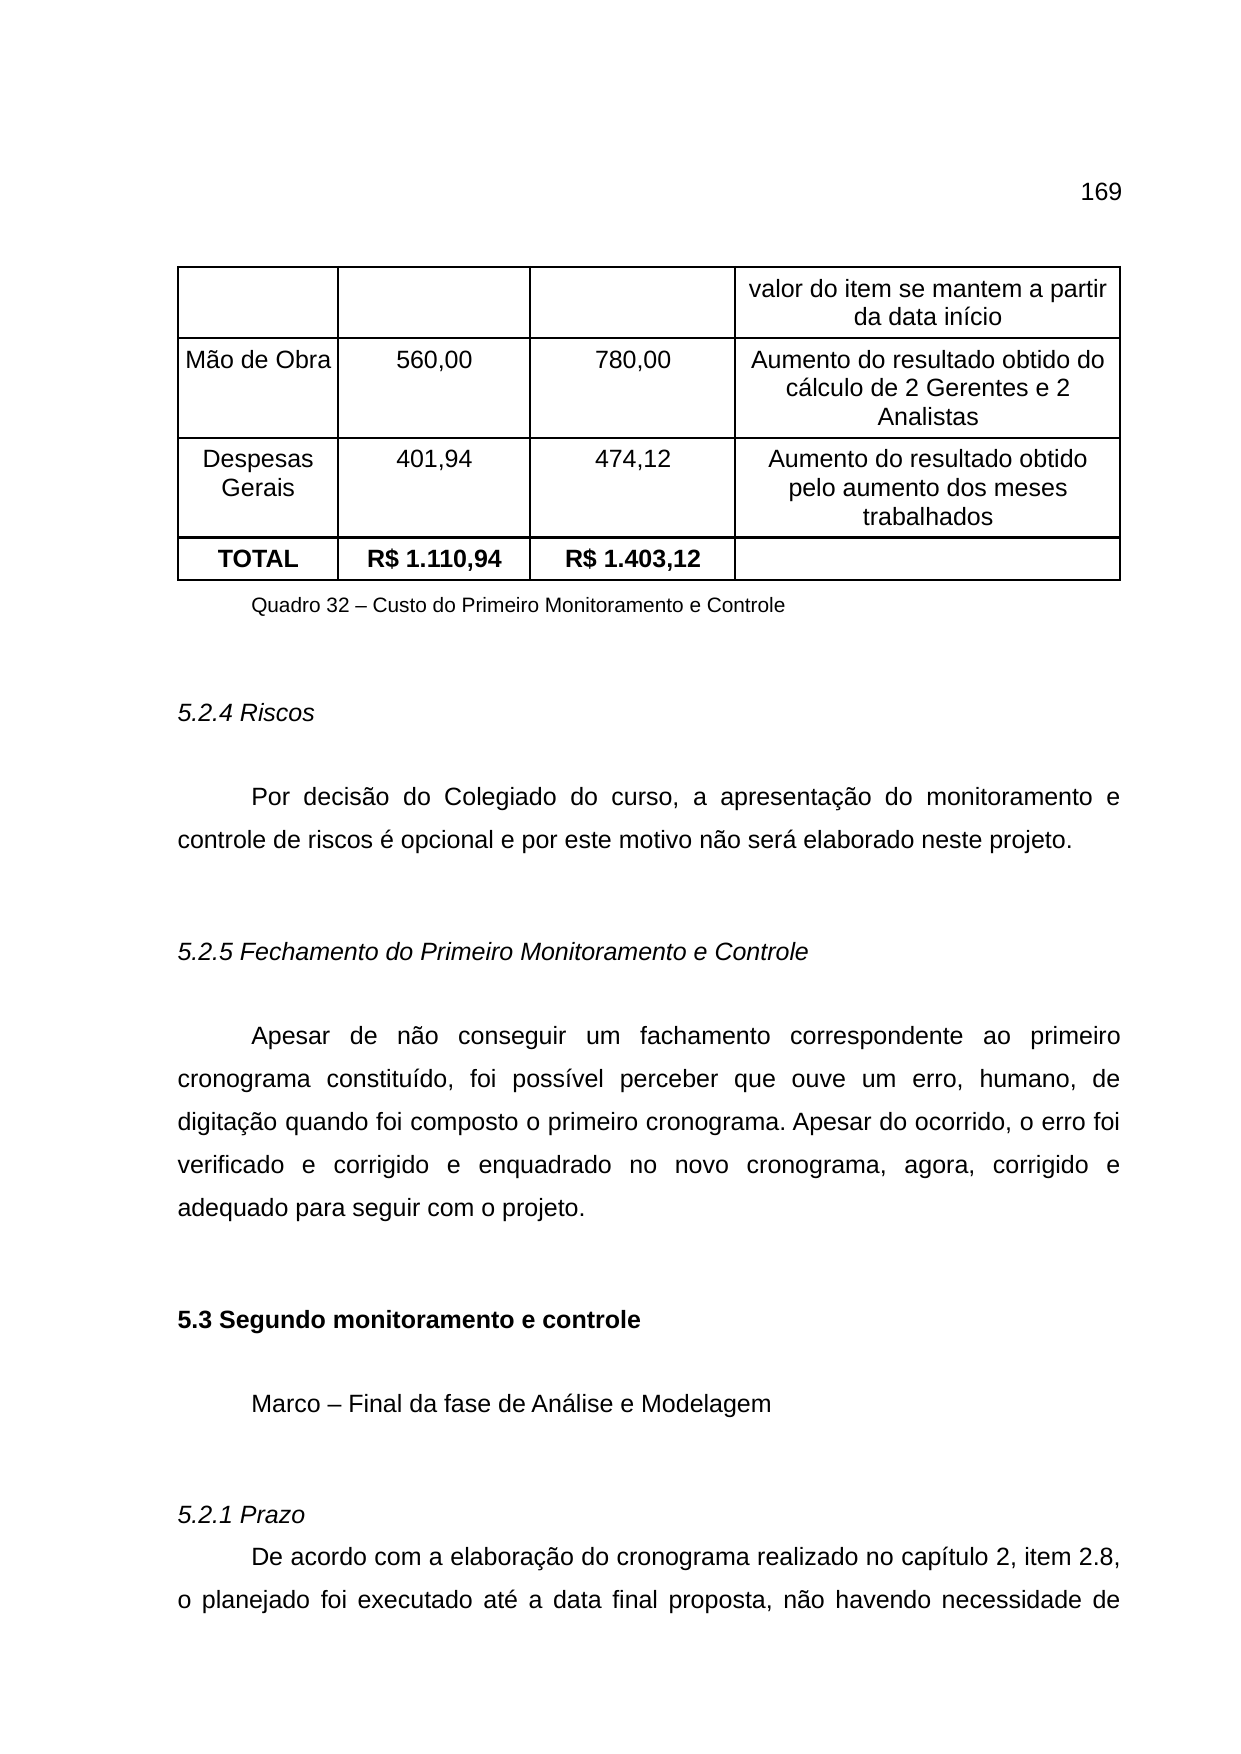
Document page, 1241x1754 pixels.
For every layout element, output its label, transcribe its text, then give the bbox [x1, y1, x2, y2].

table_cell 560,00 [339, 339, 529, 437]
table_cell 401,94 [339, 439, 529, 536]
text De acordo com a elaboração do cronograma realizado no capítulo 2, item 2.8, o planejado foi executado até a data final proposta, não havendo necessidade de [177, 1542, 1122, 1613]
text Quadro 32 – Custo do Primeiro Monitoramento e Controle [177, 593, 1122, 617]
table_cell R$ 1.403,12 [531, 539, 734, 579]
table_cell R$ 1.110,94 [339, 539, 529, 579]
table_cell [339, 268, 529, 337]
table_cell Aumento do resultado obtido pelo aumento dos meses trabalhados [736, 439, 1119, 536]
text Marco – Final da fase de Análise e Modelagem [177, 1389, 1122, 1418]
table_cell TOTAL [179, 539, 337, 579]
table_cell [531, 268, 734, 337]
text Apesar de não conseguir um fachamento correspondente ao primeiro cronograma constituído, foi possível perceber que ouve um erro, humano, de digitação quando foi composto o primeiro cronograma. Apesar do ocorrido, o erro foi verificado e corrigido e enquadrado no novo cronograma, agora, corrigido e adequado para seguir com o projeto. [177, 1021, 1122, 1222]
subtitle 5.2.1 Prazo [177, 1500, 1122, 1529]
table_cell Aumento do resultado obtido do cálculo de 2 Gerentes e 2 Analistas [736, 339, 1119, 437]
subtitle 5.3 Segundo monitoramento e controle [177, 1305, 1122, 1333]
table_cell valor do item se mantem a partir da data início [736, 268, 1119, 337]
table_cell [736, 539, 1119, 579]
table_cell Mão de Obra [179, 339, 337, 437]
subtitle 5.2.5 Fechamento do Primeiro Monitoramento e Controle [177, 937, 1122, 965]
table_cell 780,00 [531, 339, 734, 437]
table_cell Despesas Gerais [179, 439, 337, 536]
text Por decisão do Colegiado do curso, a apresentação do monitoramento e controle de riscos é opcional e por este motivo não será elaborado neste projeto. [177, 782, 1122, 854]
subtitle 5.2.4 Riscos [177, 698, 1122, 727]
table_cell 474,12 [531, 439, 734, 536]
table_cell [179, 268, 337, 337]
